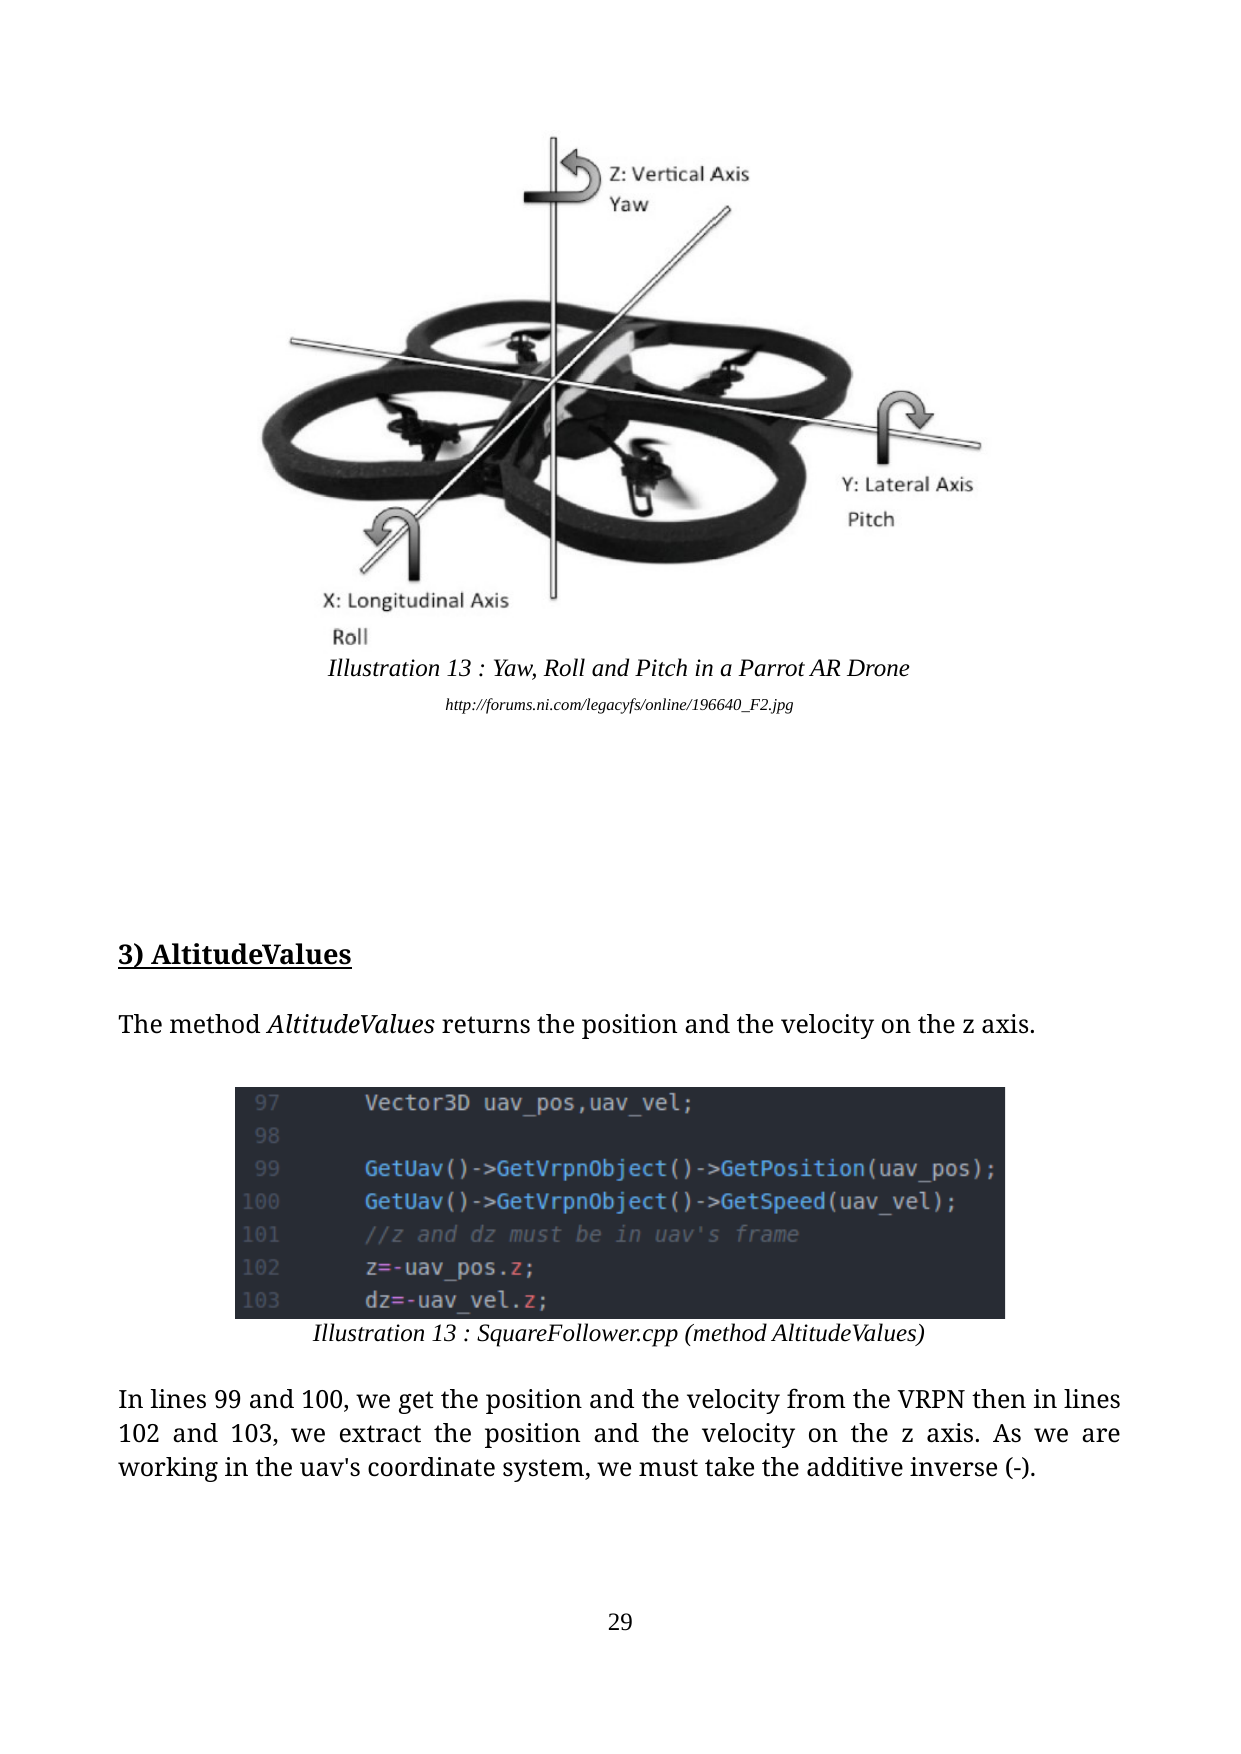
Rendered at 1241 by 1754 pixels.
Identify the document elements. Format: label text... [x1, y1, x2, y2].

picture [248, 130, 992, 654]
text In lines 99 and 100, we get the position and the velocity from the VRPN then in lines 102 and 103, we extract the position and the velocity on the z axis. As we are working in the uav's coordinate system, we must take the additive inverse (-). [118, 1381, 1122, 1483]
text 3) AltitudeValues [118, 936, 1122, 972]
text Illustration 13 : SquareFollower.cpp (method AltitudeValues) [235, 1319, 1005, 1347]
text The method AltitudeValues returns the position and the velocity on the z axis. [118, 1007, 1122, 1041]
text Illustration 13 : Yaw, Roll and Pitch in a Parrot AR Drone [245, 654, 996, 682]
picture [235, 1087, 1006, 1319]
text http://forums.ni.com/legacyfs/online/196640_F2.jpg [245, 695, 996, 714]
